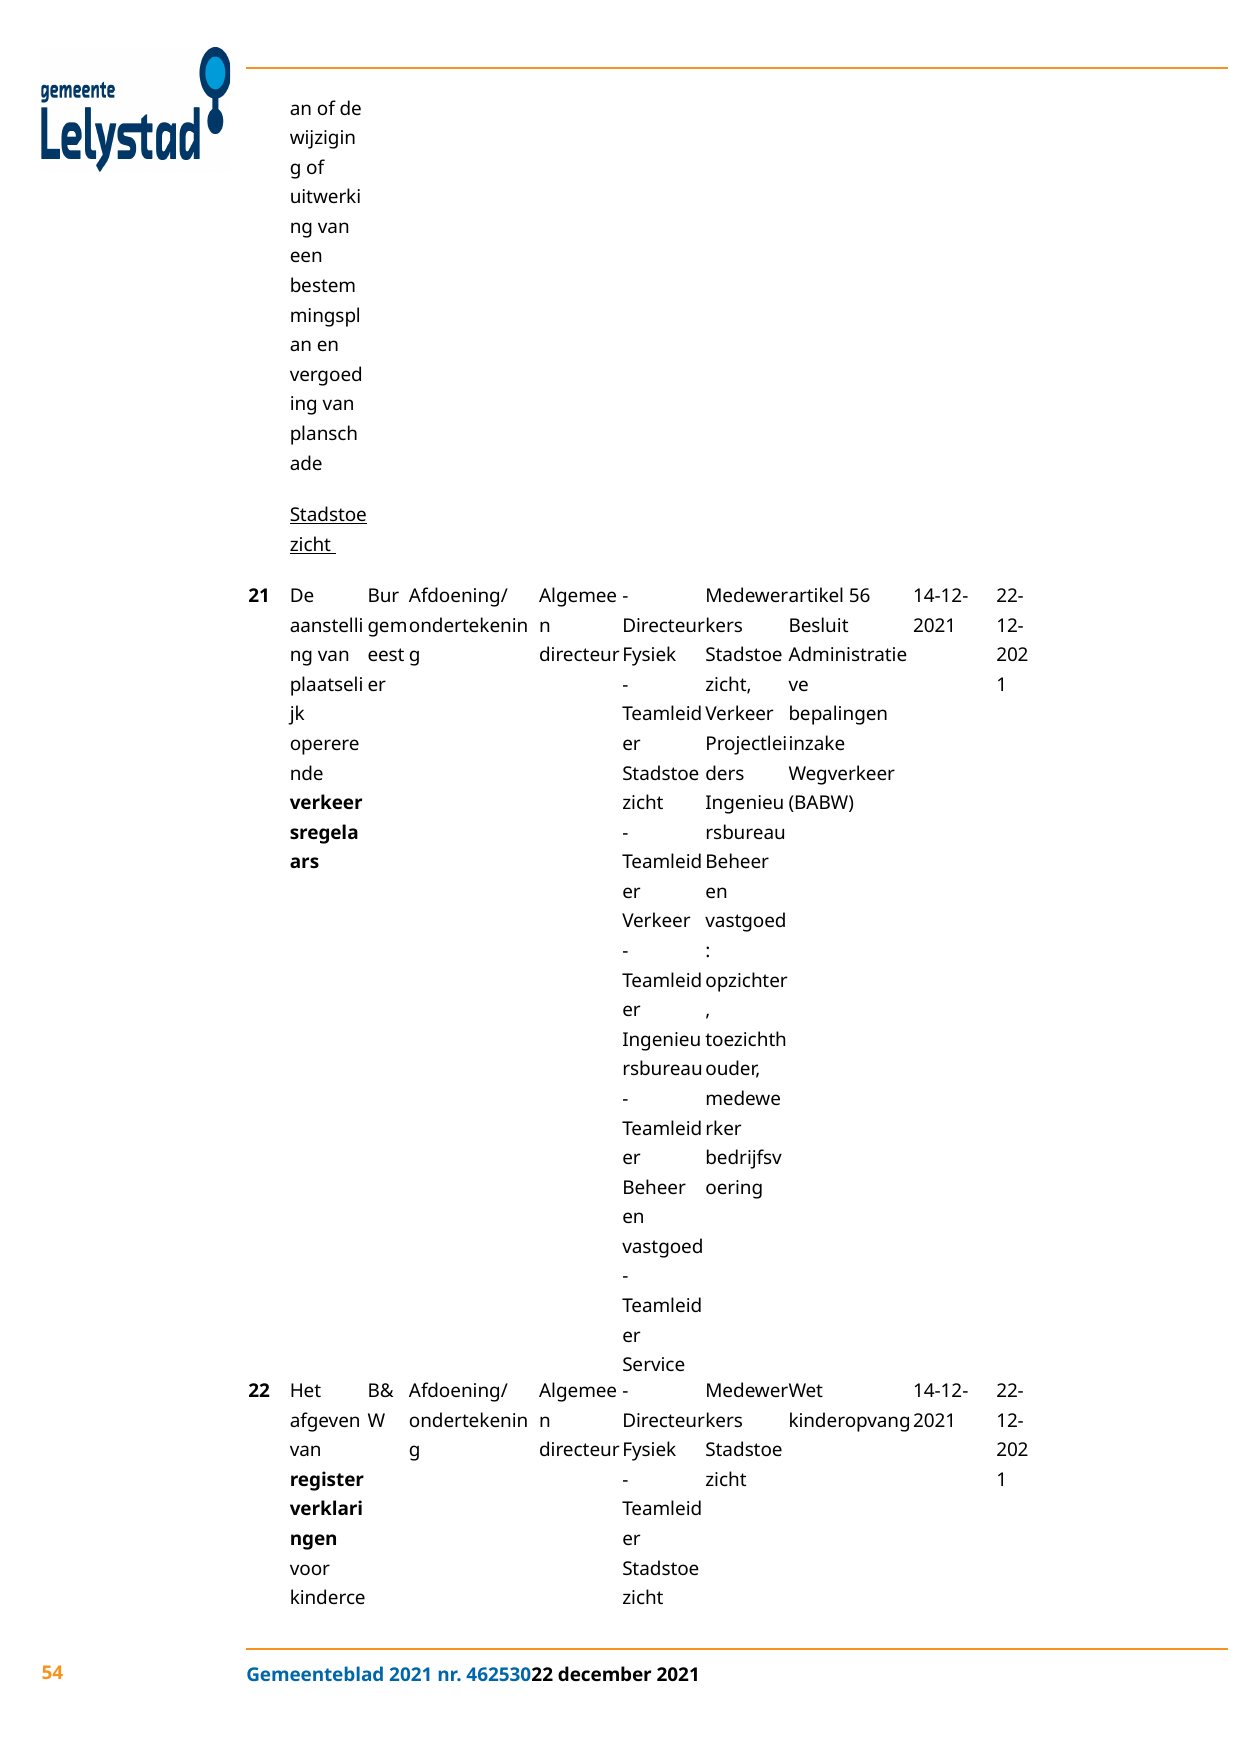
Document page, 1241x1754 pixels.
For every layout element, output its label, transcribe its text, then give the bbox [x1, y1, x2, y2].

table_cell De aanstelling van plaatselijk opererende verkeersregelaars [290, 582, 367, 1377]
table_cell - Directeur Fysiek - Teamleider Stadstoezicht [622, 1377, 705, 1610]
table_cell [1038, 476, 1152, 501]
table_cell [1038, 1377, 1152, 1610]
table_cell [788, 95, 913, 476]
table_cell [788, 557, 913, 582]
table_cell [913, 557, 996, 582]
table_cell B&W [367, 1377, 409, 1610]
table_cell Algemeen directeur [539, 582, 622, 1377]
table_cell [1038, 95, 1152, 476]
table_cell [705, 476, 788, 501]
table_cell Wet kinderopvang [788, 1377, 913, 1610]
table_cell artikel 56 Besluit Administratieve bepalingen inzake Wegverkeer (BABW) [788, 582, 913, 1377]
table_cell Medewerkers Stadstoezicht [705, 1377, 788, 1610]
table_cell Medewerkers Stadstoezicht, Verkeer Projectleiders Ingenieursbureau Beheer en vastgoed: opzichter, toezichthouder, medewerker bedrijfsvoering [705, 582, 788, 1377]
table_cell [913, 95, 996, 476]
table_cell 22-12-2021 [996, 582, 1038, 1377]
table_cell Stadstoe [290, 501, 367, 523]
table_cell [248, 557, 289, 582]
table_cell [705, 501, 788, 557]
picture [41, 47, 231, 172]
table_cell Burgemeester [367, 582, 409, 1377]
table_cell [539, 557, 622, 582]
table_cell Afdoening/ondertekening [409, 582, 539, 1377]
table_cell [290, 557, 367, 582]
table_cell [539, 476, 622, 501]
table_cell [996, 501, 1038, 557]
table_cell 21 [248, 582, 289, 1377]
table_cell 22-12-2021 [996, 1377, 1038, 1610]
table_cell [622, 501, 705, 557]
table_cell [996, 476, 1038, 501]
table_cell zicht [290, 524, 367, 557]
table_cell [409, 557, 539, 582]
table_cell [996, 95, 1038, 476]
table_cell [705, 557, 788, 582]
table_cell 22 [248, 1377, 289, 1610]
table_cell [409, 95, 539, 476]
table_cell [367, 557, 409, 582]
table_cell [367, 476, 409, 501]
table_cell [409, 476, 539, 501]
table_cell 14-12-2021 [913, 582, 996, 1377]
table_cell [622, 557, 705, 582]
table_cell [913, 476, 996, 501]
table_cell [539, 501, 622, 557]
table_cell [622, 95, 705, 476]
table_cell 14-12-2021 [913, 1377, 996, 1610]
table_cell [788, 476, 913, 501]
table_cell [705, 95, 788, 476]
table_cell [539, 95, 622, 476]
table_cell [248, 95, 289, 476]
table_cell [913, 501, 996, 557]
table_cell Afdoening/ondertekening [409, 1377, 539, 1610]
table_cell Algemeen directeur [539, 1377, 622, 1610]
table_cell [1038, 582, 1152, 1377]
table_cell [788, 501, 913, 557]
table_cell [367, 501, 409, 557]
table_cell [248, 476, 289, 501]
table_cell Het afgeven van registerverklaringen voor kinderce [290, 1377, 367, 1610]
table_cell an of de wijziging of uitwerking van een bestemmingsplan en vergoeding van planschade [290, 95, 367, 476]
table_cell [1038, 501, 1152, 557]
table_cell - Directeur Fysiek - Teamleider Stadstoezicht - Teamleider Verkeer - Teamleider Ingenieursbureau - Teamleider Beheer en vastgoed - Teamleider Service [622, 582, 705, 1377]
table_cell [996, 557, 1038, 582]
table_cell [248, 501, 289, 557]
table_cell [409, 501, 539, 557]
table_cell [367, 95, 409, 476]
table_cell [1038, 557, 1152, 582]
table_cell [622, 476, 705, 501]
table_cell [290, 476, 367, 501]
